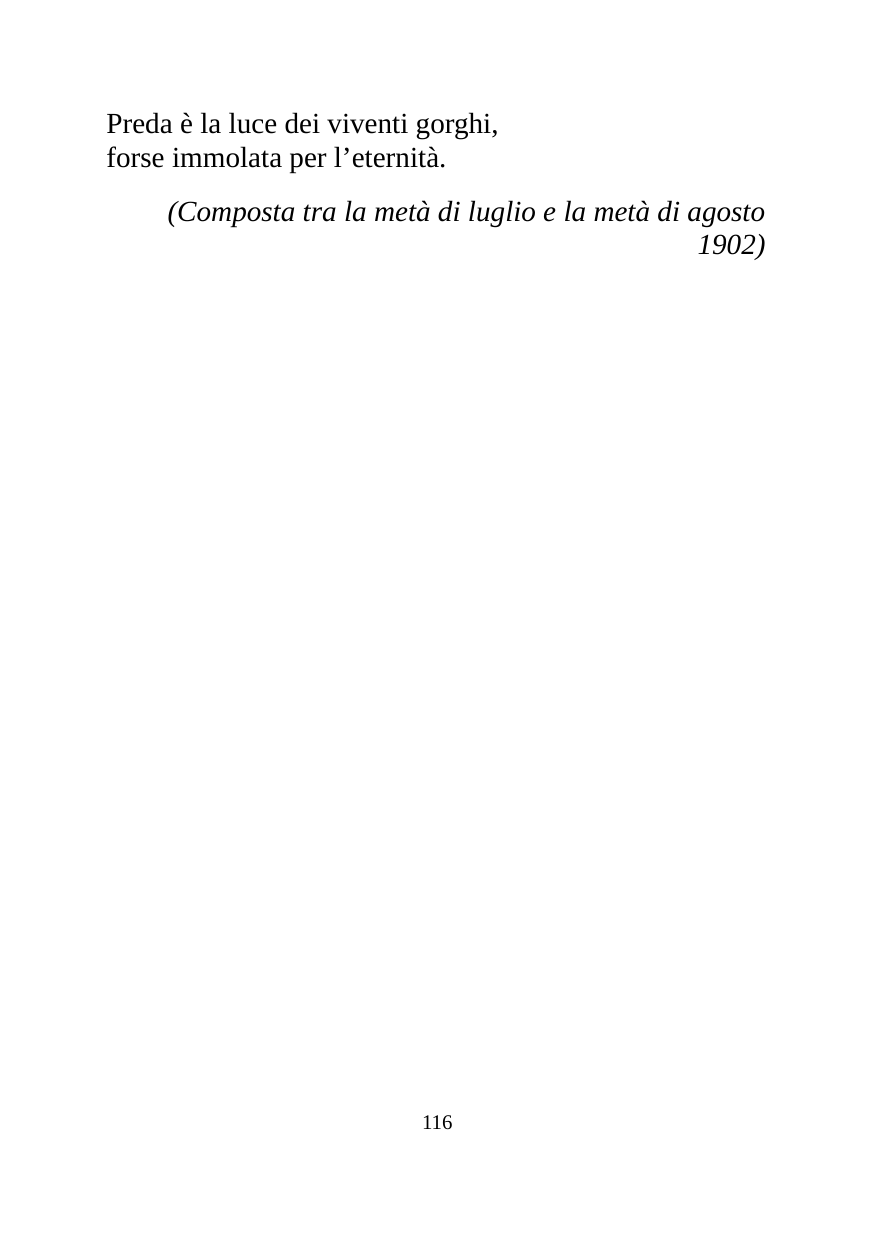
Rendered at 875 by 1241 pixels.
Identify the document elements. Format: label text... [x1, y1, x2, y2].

text Preda è la luce dei viventi gorghi, [106, 106, 768, 140]
text (Composta tra la metà di luglio e la metà di agosto 1902) [106, 194, 768, 261]
text forse immolata per l’eternità. [106, 140, 768, 173]
